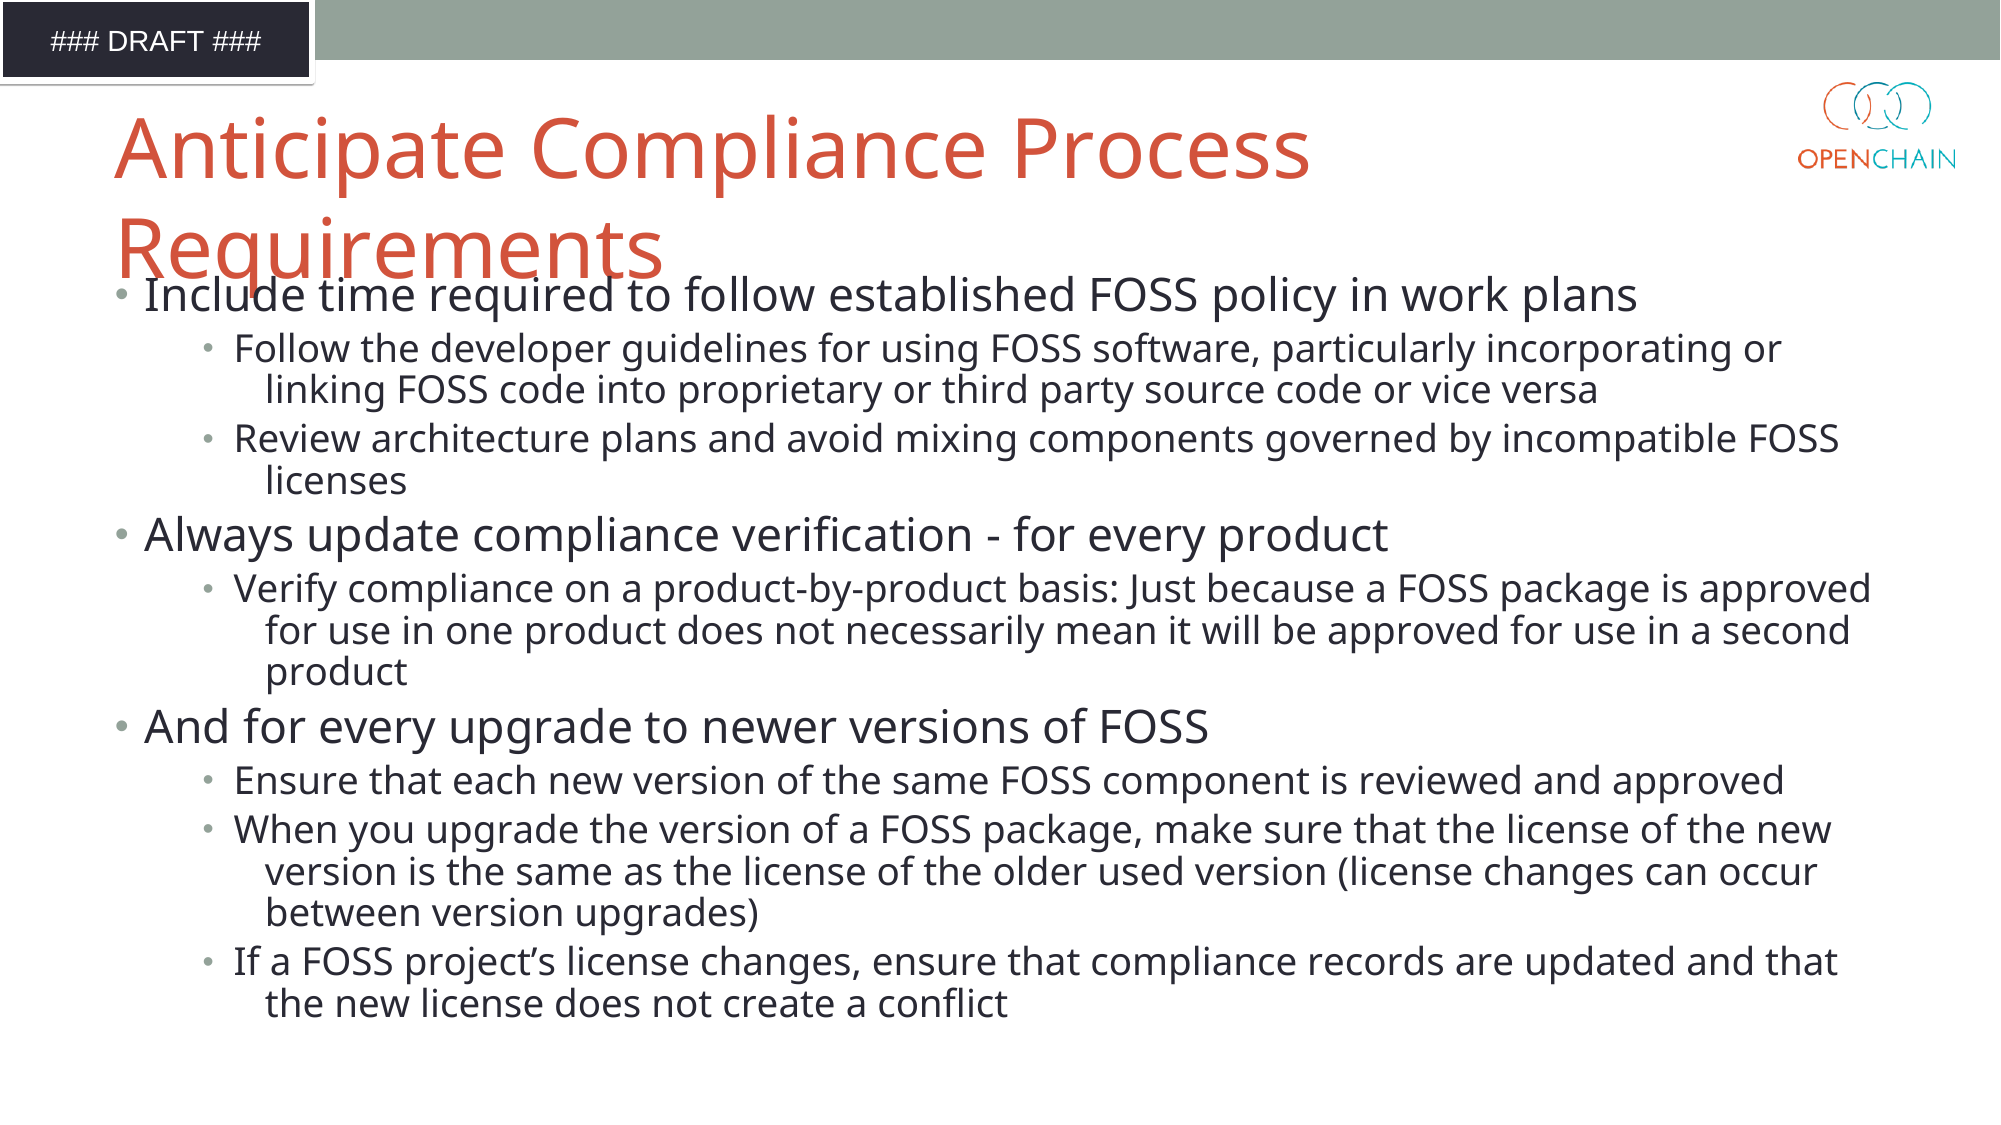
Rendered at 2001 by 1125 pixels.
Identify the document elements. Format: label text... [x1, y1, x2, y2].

title Anticipate Compliance Process Requirements [99, 87, 1900, 251]
list Include time required to follow established FOSS policy in work plans Follow the developer guidelines for using FOSS software, particularly incorporating or linking FOSS code into proprietary or third party source code or vice versa Review architecture plans and avoid mixing components governed by incompatible FOSS licenses Always update compliance verification - for every product Verify compliance on a product-by-product basis: Just because a FOSS package is approved for use in one product does not necessarily mean it will be approved for use in a second product And for every upgrade to newer versions of FOSS Ensure that each new version of the same FOSS component is reviewed and approved When you upgrade the version of a FOSS package, make sure that the license of the new version is the same as the license of the older used version (license changes can occur between version upgrades) If a FOSS project’s license changes, ensure that compliance records are updated and that the new license does not create a conflict [99, 263, 1900, 1064]
